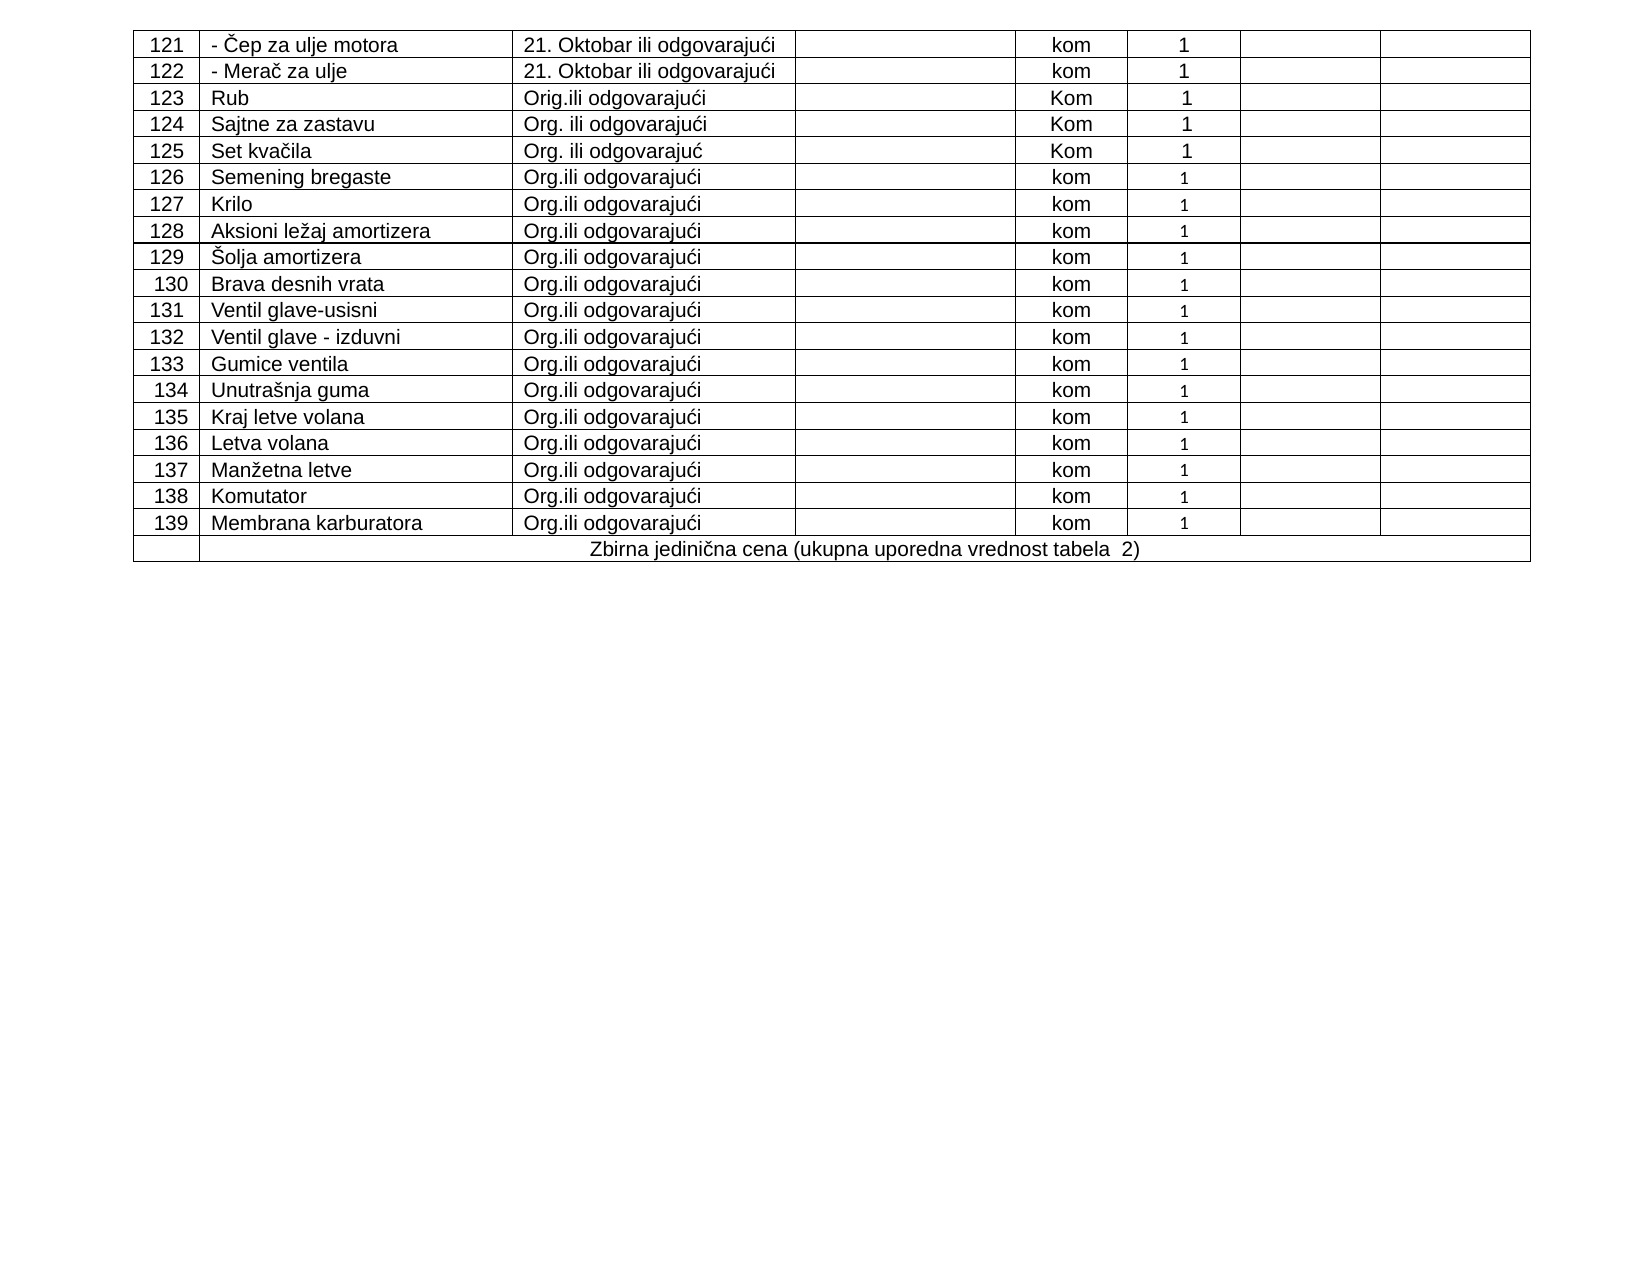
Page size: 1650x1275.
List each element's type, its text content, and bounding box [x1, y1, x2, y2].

table_cell Zbirna jedinična cena (ukupna uporedna vrednost tabela 2) [200, 536, 1530, 561]
table_cell [1381, 31, 1530, 57]
table_cell 1 [1128, 164, 1240, 189]
table_cell [134, 536, 199, 561]
table_cell Org.ili odgovarajući [513, 244, 795, 269]
table_cell Manžetna letve [200, 456, 512, 482]
table_cell [796, 297, 1015, 322]
table_cell [796, 137, 1015, 163]
table_cell kom [1016, 164, 1127, 189]
table_cell kom [1016, 58, 1127, 83]
table_cell [1381, 217, 1530, 242]
table_cell 21. Oktobar ili odgovarajući [513, 31, 795, 57]
table_cell Org.ili odgovarajući [513, 350, 795, 375]
table_cell [1381, 376, 1530, 402]
table_cell Sajtne za zastavu [200, 111, 512, 136]
table_cell 132 [134, 323, 199, 349]
table_cell Rub [200, 84, 512, 110]
table_cell 121 [134, 31, 199, 57]
table_cell [1241, 190, 1380, 216]
table_cell 130 [134, 270, 199, 296]
table_cell [1241, 483, 1380, 508]
table_cell [1381, 164, 1530, 189]
table_cell 1 [1128, 430, 1240, 455]
table_cell [1381, 190, 1530, 216]
table_cell 124 [134, 111, 199, 136]
table_cell 138 [134, 483, 199, 508]
table_cell Semening bregaste [200, 164, 512, 189]
table_cell 125 [134, 137, 199, 163]
table_cell [1241, 323, 1380, 349]
table_cell [796, 31, 1015, 57]
table_cell [1241, 456, 1380, 482]
table_cell [796, 430, 1015, 455]
table_cell kom [1016, 403, 1127, 428]
table_cell [796, 376, 1015, 402]
table_cell kom [1016, 190, 1127, 216]
table_cell [1381, 430, 1530, 455]
table_cell [796, 456, 1015, 482]
table_cell [1241, 244, 1380, 269]
table_cell [796, 483, 1015, 508]
table_cell 1 [1128, 31, 1240, 57]
table_cell [796, 217, 1015, 242]
table_cell [1241, 297, 1380, 322]
table_cell 1 [1128, 323, 1240, 349]
table_cell Orig.ili odgovarajući [513, 84, 795, 110]
table_cell Gumice ventila [200, 350, 512, 375]
table_cell Unutrašnja guma [200, 376, 512, 402]
table_cell 133 [134, 350, 199, 375]
table_cell [1381, 456, 1530, 482]
table_cell kom [1016, 430, 1127, 455]
table_cell Letva volana [200, 430, 512, 455]
table_cell [1241, 111, 1380, 136]
table_cell [1381, 137, 1530, 163]
table_cell kom [1016, 350, 1127, 375]
table_cell [1381, 350, 1530, 375]
table_cell [796, 58, 1015, 83]
table_cell kom [1016, 244, 1127, 269]
table_cell [1381, 403, 1530, 428]
table_cell [796, 84, 1015, 110]
table_cell [796, 111, 1015, 136]
table_cell [1381, 270, 1530, 296]
table_cell Ventil glave-usisni [200, 297, 512, 322]
table_cell Org. ili odgovarajući [513, 111, 795, 136]
table_cell Brava desnih vrata [200, 270, 512, 296]
table_cell [796, 323, 1015, 349]
table_cell [796, 164, 1015, 189]
table_cell 1 [1128, 111, 1240, 136]
table_cell Org.ili odgovarajući [513, 164, 795, 189]
table_cell Aksioni ležaj amortizera [200, 217, 512, 242]
table_cell [1381, 509, 1530, 535]
table_cell [1381, 111, 1530, 136]
table_cell 129 [134, 244, 199, 269]
table_cell [1241, 58, 1380, 83]
table_cell kom [1016, 509, 1127, 535]
table_cell Kraj letve volana [200, 403, 512, 428]
table_cell Kom [1016, 84, 1127, 110]
table_cell - Merač za ulje [200, 58, 512, 83]
table_cell kom [1016, 323, 1127, 349]
table_cell Org.ili odgovarajući [513, 376, 795, 402]
table_cell 1 [1128, 403, 1240, 428]
table_cell Kom [1016, 137, 1127, 163]
table_cell 1 [1128, 456, 1240, 482]
table_cell - Čep za ulje motora [200, 31, 512, 57]
table_cell [1381, 244, 1530, 269]
table_cell 136 [134, 430, 199, 455]
table_cell Ventil glave - izduvni [200, 323, 512, 349]
table_cell kom [1016, 297, 1127, 322]
table_cell 1 [1128, 137, 1240, 163]
table_cell [796, 403, 1015, 428]
table_cell [796, 350, 1015, 375]
table_cell 139 [134, 509, 199, 535]
table_cell [1241, 509, 1380, 535]
table_cell Org.ili odgovarajući [513, 270, 795, 296]
table_cell 128 [134, 217, 199, 242]
table_cell 1 [1128, 84, 1240, 110]
table_cell kom [1016, 217, 1127, 242]
table_cell Org.ili odgovarajući [513, 297, 795, 322]
table_cell 1 [1128, 58, 1240, 83]
table_cell Krilo [200, 190, 512, 216]
table_cell [796, 509, 1015, 535]
table_cell [1241, 270, 1380, 296]
table_cell 127 [134, 190, 199, 216]
table_cell [1381, 84, 1530, 110]
table_cell Kom [1016, 111, 1127, 136]
table_cell 1 [1128, 190, 1240, 216]
table_cell 1 [1128, 350, 1240, 375]
table_cell [1241, 430, 1380, 455]
table_cell [796, 190, 1015, 216]
table_cell [1241, 164, 1380, 189]
table_cell Org.ili odgovarajući [513, 403, 795, 428]
table_cell [1241, 376, 1380, 402]
table_cell Org.ili odgovarajući [513, 430, 795, 455]
table_cell 1 [1128, 376, 1240, 402]
table_cell Org.ili odgovarajući [513, 217, 795, 242]
table_cell [1241, 84, 1380, 110]
table_cell [1241, 31, 1380, 57]
table_cell kom [1016, 456, 1127, 482]
table_cell 1 [1128, 270, 1240, 296]
table_cell 1 [1128, 244, 1240, 269]
table_cell [1381, 58, 1530, 83]
table_cell 131 [134, 297, 199, 322]
table_cell Šolja amortizera [200, 244, 512, 269]
table_cell 1 [1128, 483, 1240, 508]
table_cell [1241, 137, 1380, 163]
table_cell [1241, 217, 1380, 242]
table_cell 126 [134, 164, 199, 189]
table_cell 122 [134, 58, 199, 83]
table_cell [1381, 483, 1530, 508]
table_cell kom [1016, 270, 1127, 296]
table_cell [1241, 403, 1380, 428]
table_cell Membrana karburatora [200, 509, 512, 535]
table_cell 1 [1128, 297, 1240, 322]
table_cell kom [1016, 483, 1127, 508]
table_cell 21. Oktobar ili odgovarajući [513, 58, 795, 83]
table_cell [796, 244, 1015, 269]
table_cell Org.ili odgovarajući [513, 456, 795, 482]
table_cell Org.ili odgovarajući [513, 323, 795, 349]
table_cell 123 [134, 84, 199, 110]
table_cell Org. ili odgovarajuć [513, 137, 795, 163]
table_cell 134 [134, 376, 199, 402]
table_cell [1381, 297, 1530, 322]
table_cell Org.ili odgovarajući [513, 483, 795, 508]
table_cell [1381, 323, 1530, 349]
table_cell [1241, 350, 1380, 375]
table_cell Komutator [200, 483, 512, 508]
table_cell kom [1016, 31, 1127, 57]
table_cell 137 [134, 456, 199, 482]
table_cell [796, 270, 1015, 296]
table_cell kom [1016, 376, 1127, 402]
table_cell 135 [134, 403, 199, 428]
table_cell Set kvačila [200, 137, 512, 163]
table_cell 1 [1128, 217, 1240, 242]
table_cell Org.ili odgovarajući [513, 509, 795, 535]
table_cell 1 [1128, 509, 1240, 535]
table_cell Org.ili odgovarajući [513, 190, 795, 216]
